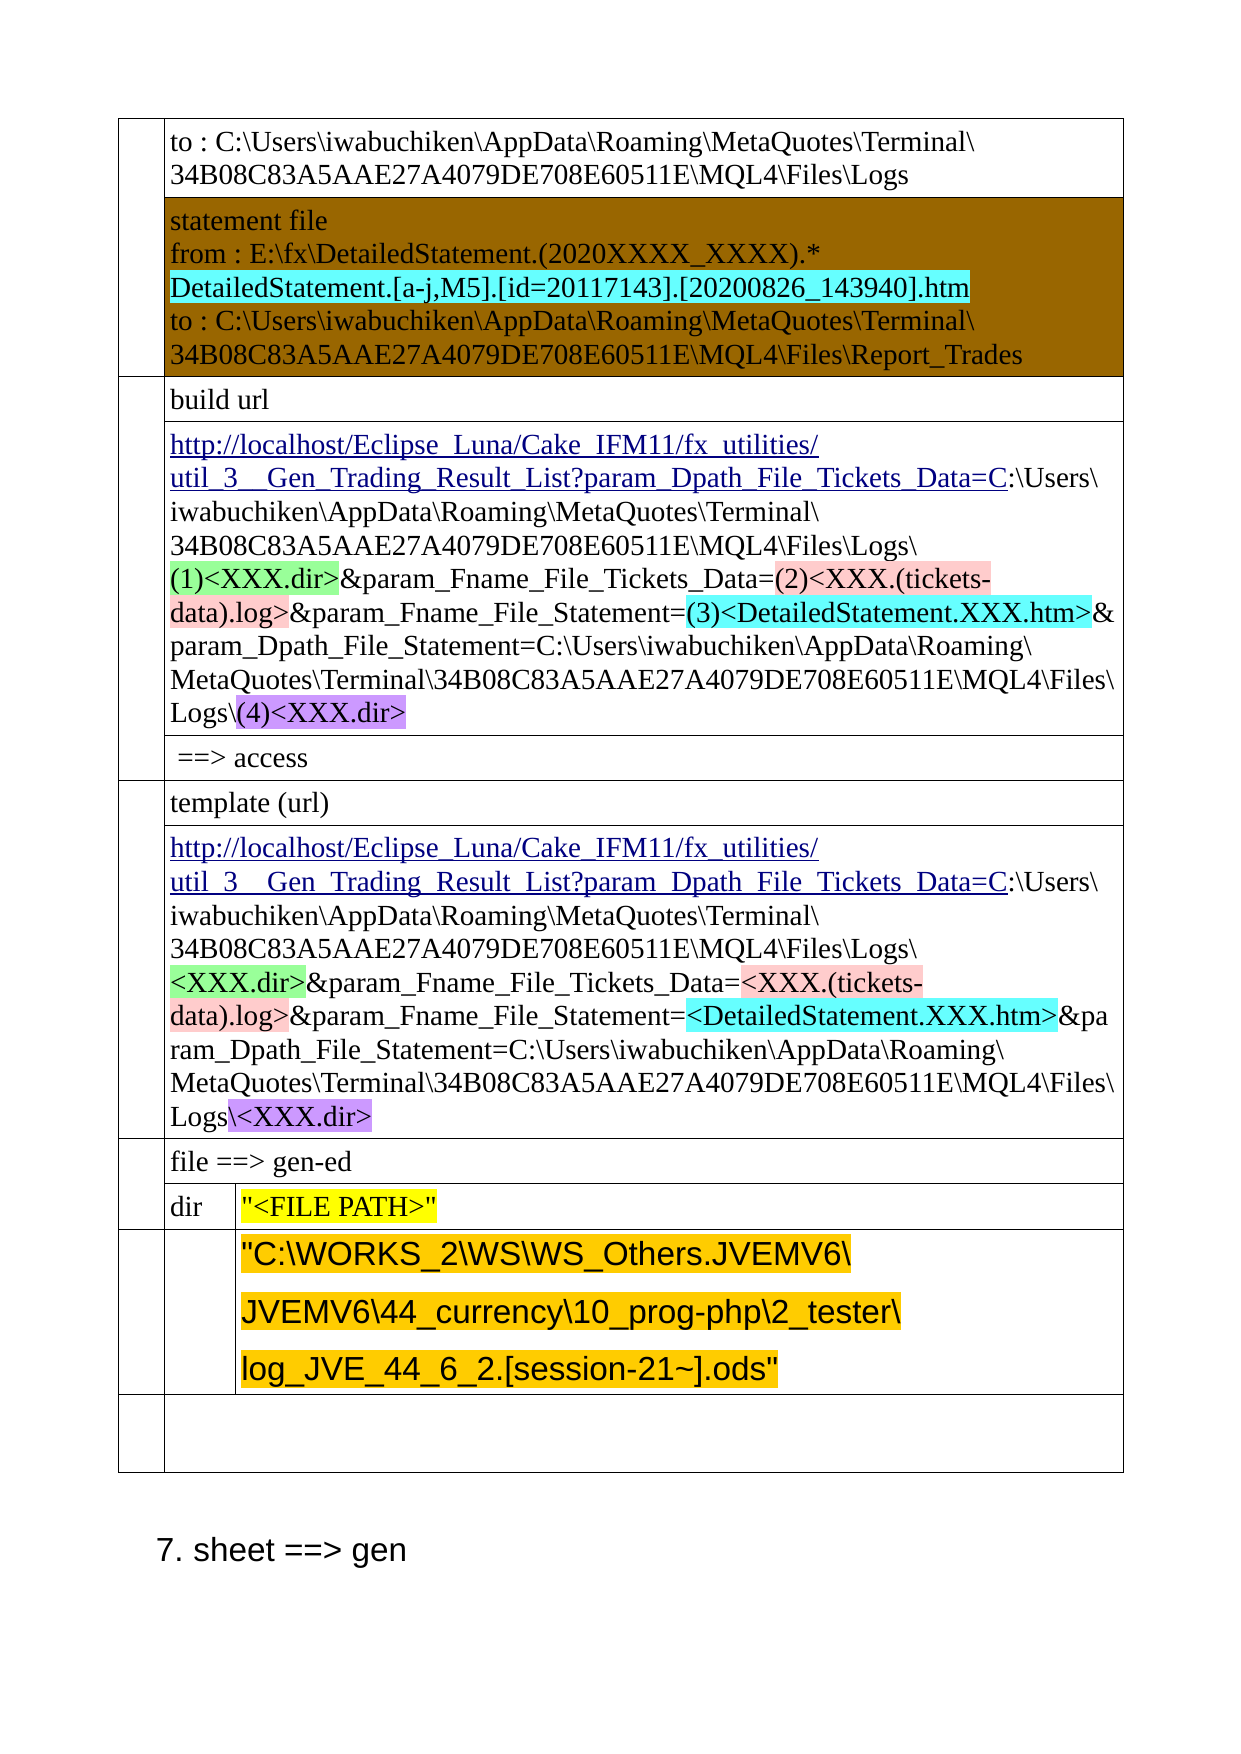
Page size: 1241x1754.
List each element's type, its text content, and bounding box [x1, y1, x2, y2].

table_cell statement file from : E:\fx\DetailedStatement.(2020XXXX_XXXX).* DetailedStatement.[a-j,M5].[id=20117143].[20200826_143940].htm to : C:\Users\iwabuchiken\AppData\Roaming\MetaQuotes\Terminal\34B08C83A5AAE27A4079DE708E60511E\MQL4\Files\Report_Trades [165, 198, 1123, 376]
table_cell "<FILE PATH>" [236, 1184, 1123, 1228]
table_cell http://localhost/Eclipse_Luna/Cake_IFM11/fx_utilities/util_3__Gen_Trading_Result_List?param_Dpath_File_Tickets_Data=C:\Users\iwabuchiken\AppData\Roaming\MetaQuotes\Terminal\34B08C83A5AAE27A4079DE708E60511E\MQL4\Files\Logs\(1)<XXX.dir>&param_Fname_File_Tickets_Data=(2)<XXX.(tickets-data).log>&param_Fname_File_Statement=(3)<DetailedStatement.XXX.htm>&param_Dpath_File_Statement=C:\Users\iwabuchiken\AppData\Roaming\MetaQuotes\Terminal\34B08C83A5AAE27A4079DE708E60511E\MQL4\Files\Logs\(4)<XXX.dir> [165, 422, 1123, 734]
table_cell [119, 119, 164, 376]
table_cell "C:\WORKS_2\WS\WS_Others.JVEMV6\JVEMV6\44_currency\10_prog-php\2_tester\log_JVE_44_6_2.[session-21~].ods" [236, 1230, 1123, 1394]
table_cell file ==> gen-ed [165, 1139, 1123, 1183]
table_cell build url [165, 377, 1123, 421]
table_cell to : C:\Users\iwabuchiken\AppData\Roaming\MetaQuotes\Terminal\34B08C83A5AAE27A4079DE708E60511E\MQL4\Files\Logs [165, 119, 1123, 197]
table_cell ==> access [165, 736, 1123, 780]
table_cell [119, 377, 164, 780]
list sheet ==> gen [156, 1530, 1122, 1568]
table_cell dir [165, 1184, 235, 1228]
table_cell [119, 781, 164, 1138]
table_cell http://localhost/Eclipse_Luna/Cake_IFM11/fx_utilities/util_3__Gen_Trading_Result_List?param_Dpath_File_Tickets_Data=C:\Users\iwabuchiken\AppData\Roaming\MetaQuotes\Terminal\34B08C83A5AAE27A4079DE708E60511E\MQL4\Files\Logs\<XXX.dir>&param_Fname_File_Tickets_Data=<XXX.(tickets-data).log>&param_Fname_File_Statement=<DetailedStatement.XXX.htm>&param_Dpath_File_Statement=C:\Users\iwabuchiken\AppData\Roaming\MetaQuotes\Terminal\34B08C83A5AAE27A4079DE708E60511E\MQL4\Files\Logs\<XXX.dir> [165, 826, 1123, 1138]
table_cell [119, 1395, 164, 1472]
table_cell [119, 1139, 164, 1228]
table_cell [165, 1395, 1123, 1472]
table_cell [119, 1230, 164, 1394]
table_cell template (url) [165, 781, 1123, 825]
table_cell [165, 1230, 235, 1394]
